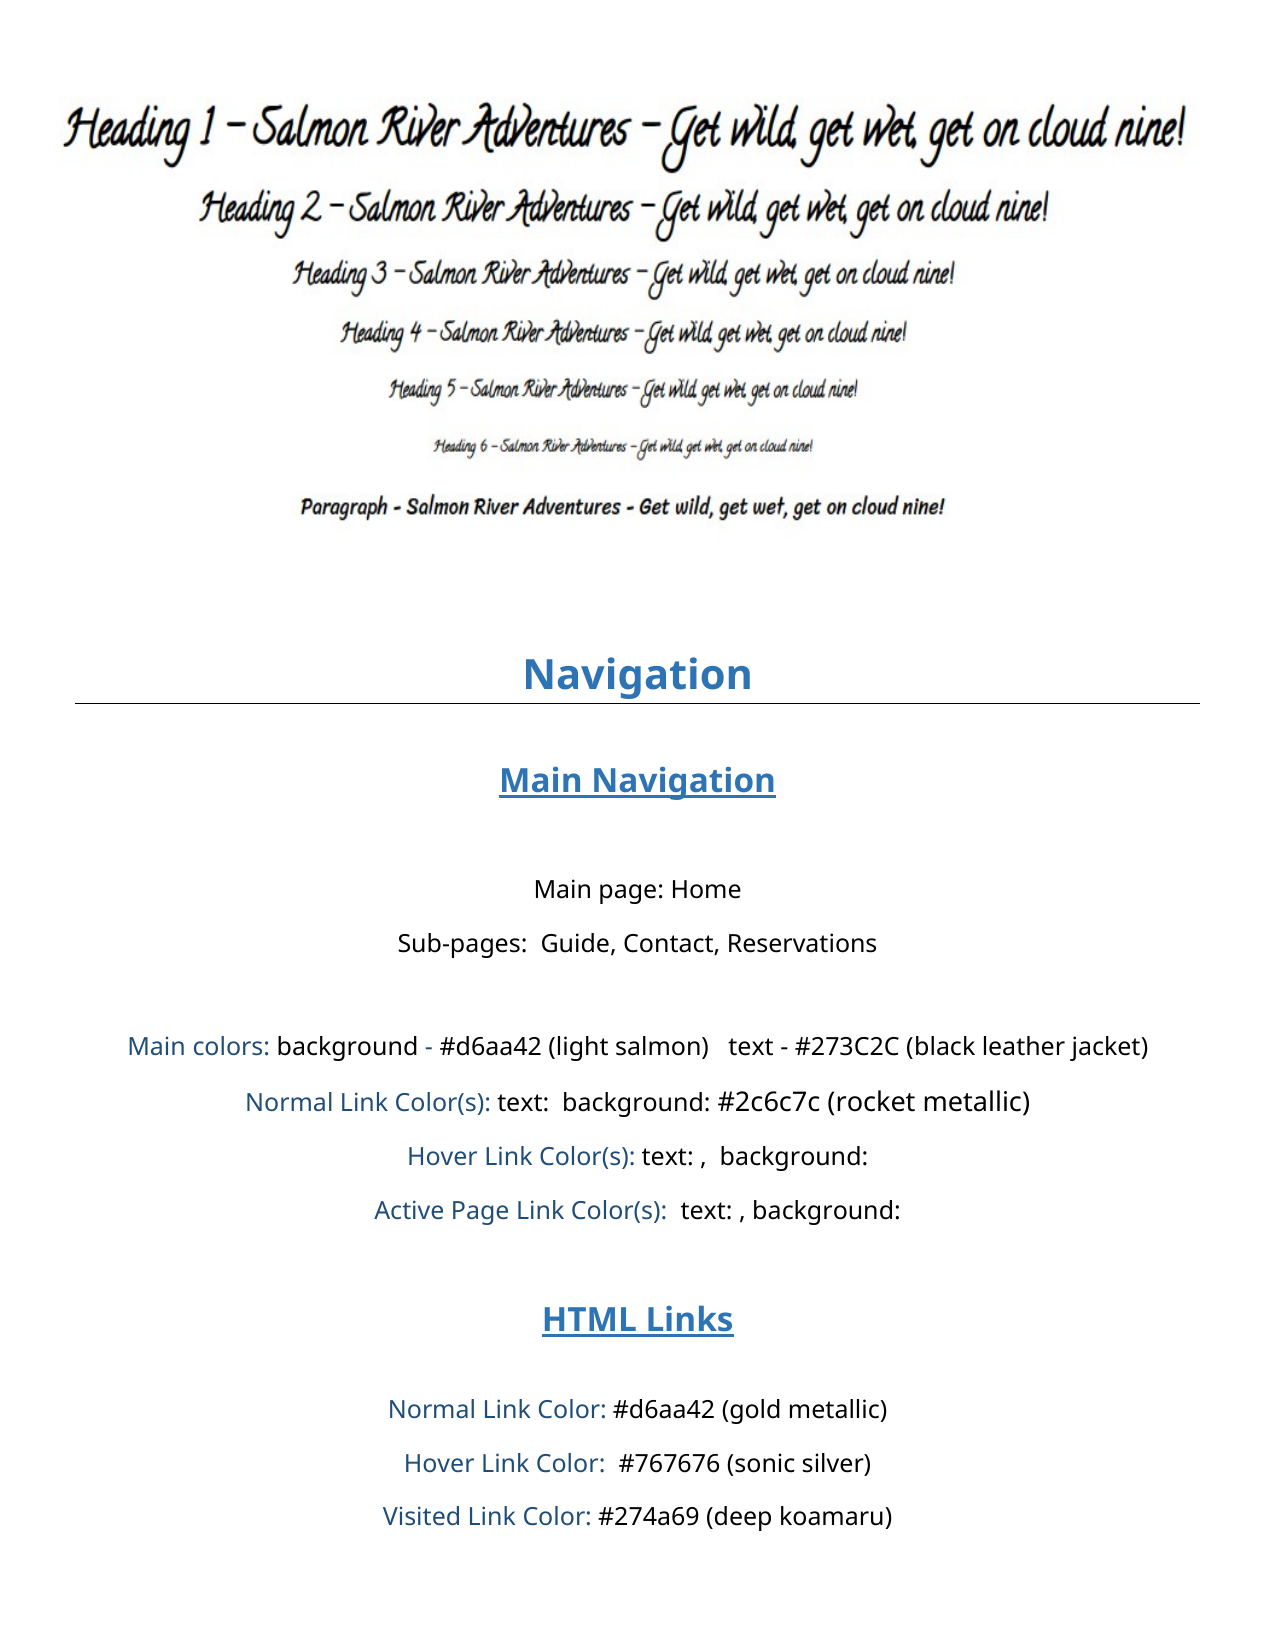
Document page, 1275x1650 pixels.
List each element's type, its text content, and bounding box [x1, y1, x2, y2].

subtitle Main Navigation [75, 757, 1200, 803]
text Sub-pages: Guide, Contact, Reservations [75, 925, 1200, 959]
text Hover Link Color: #767676 (sonic silver) [75, 1446, 1200, 1479]
text Main colors: background - #d6aa42 (light salmon) text - #273C2C (black leather jacket) [75, 1029, 1200, 1063]
text Main page: Home [75, 872, 1200, 906]
subtitle Navigation [75, 645, 1200, 703]
text Normal Link Color(s): text: background: #2c6c7c (rocket metallic) [75, 1082, 1200, 1119]
picture [41, 75, 1234, 551]
text Normal Link Color: #d6aa42 (gold metallic) [75, 1392, 1200, 1426]
text Visited Link Color: #274a69 (deep koamaru) [75, 1499, 1200, 1533]
text Hover Link Color(s): text: , background: [75, 1139, 1200, 1173]
text Active Page Link Color(s): text: , background: [75, 1192, 1200, 1226]
subtitle HTML Links [75, 1296, 1200, 1342]
